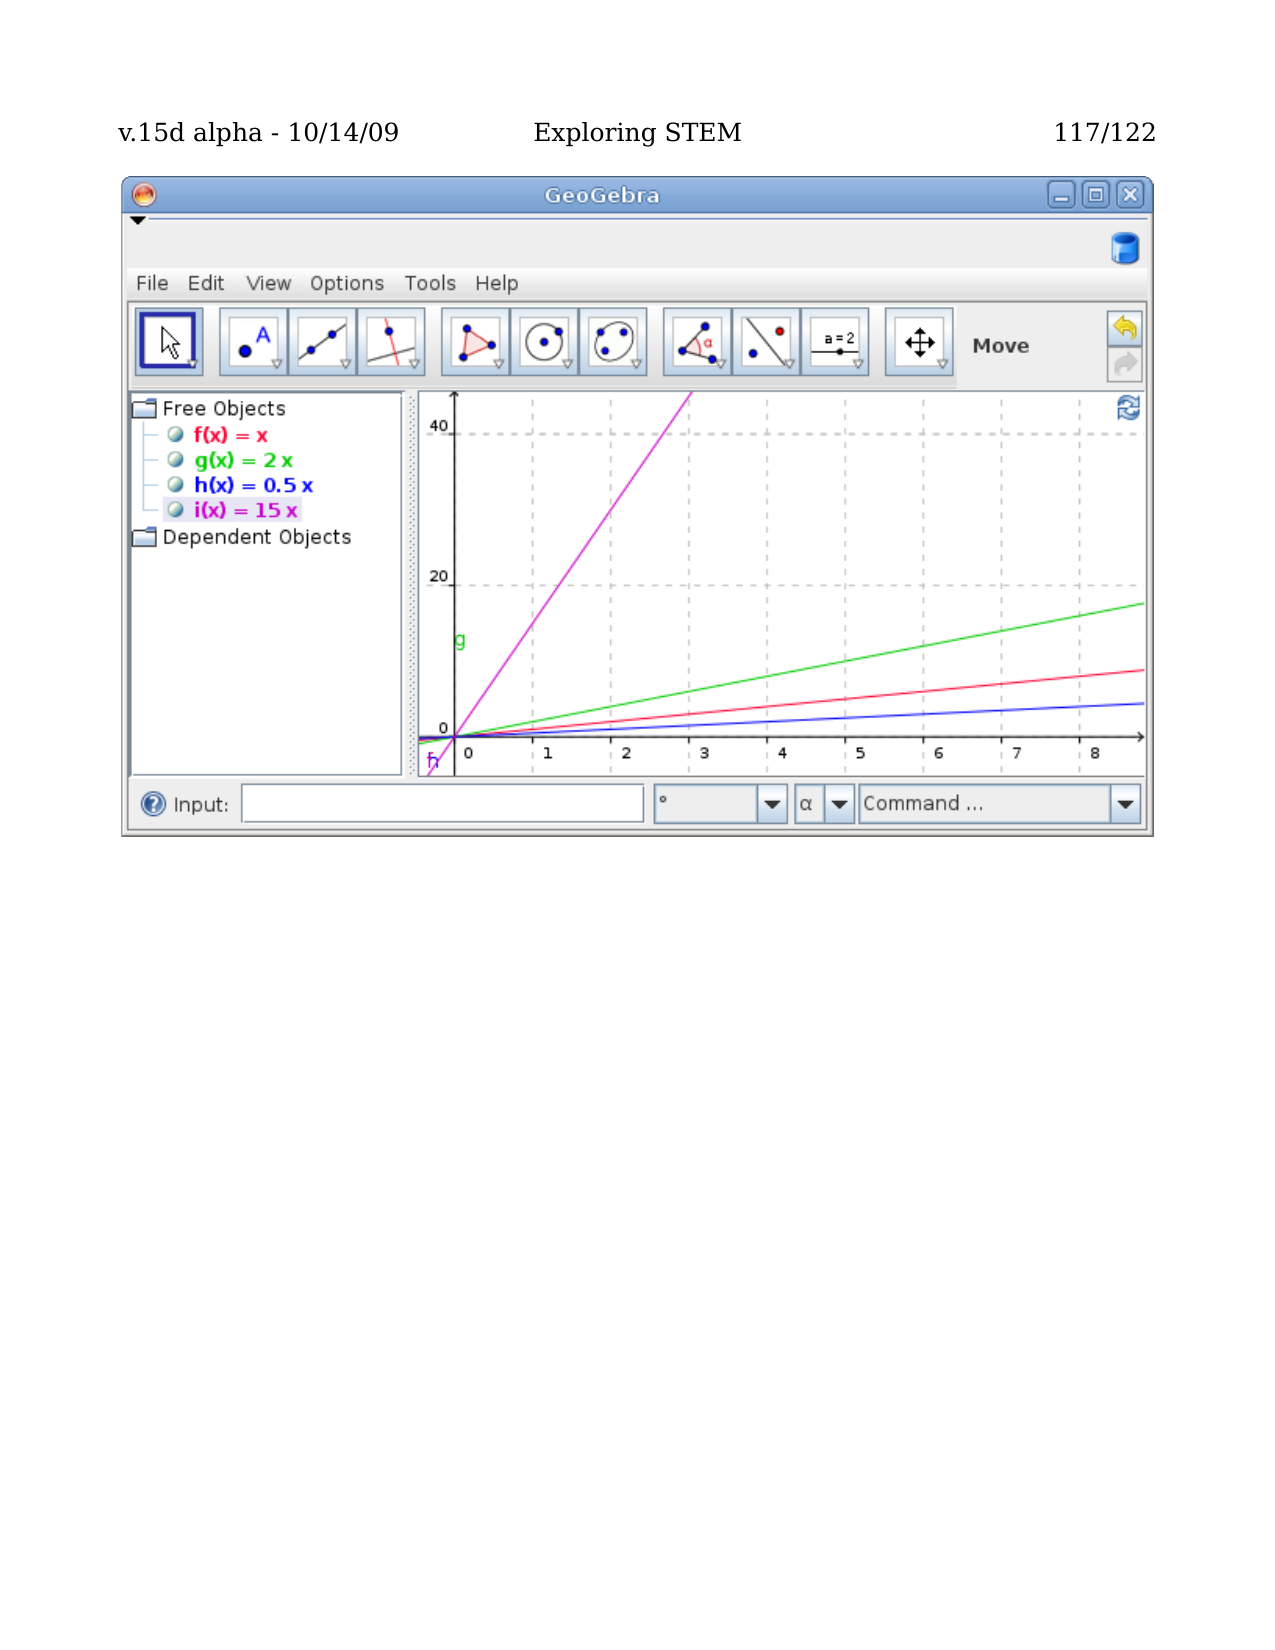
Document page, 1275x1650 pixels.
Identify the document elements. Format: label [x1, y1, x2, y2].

picture [121, 176, 1154, 837]
